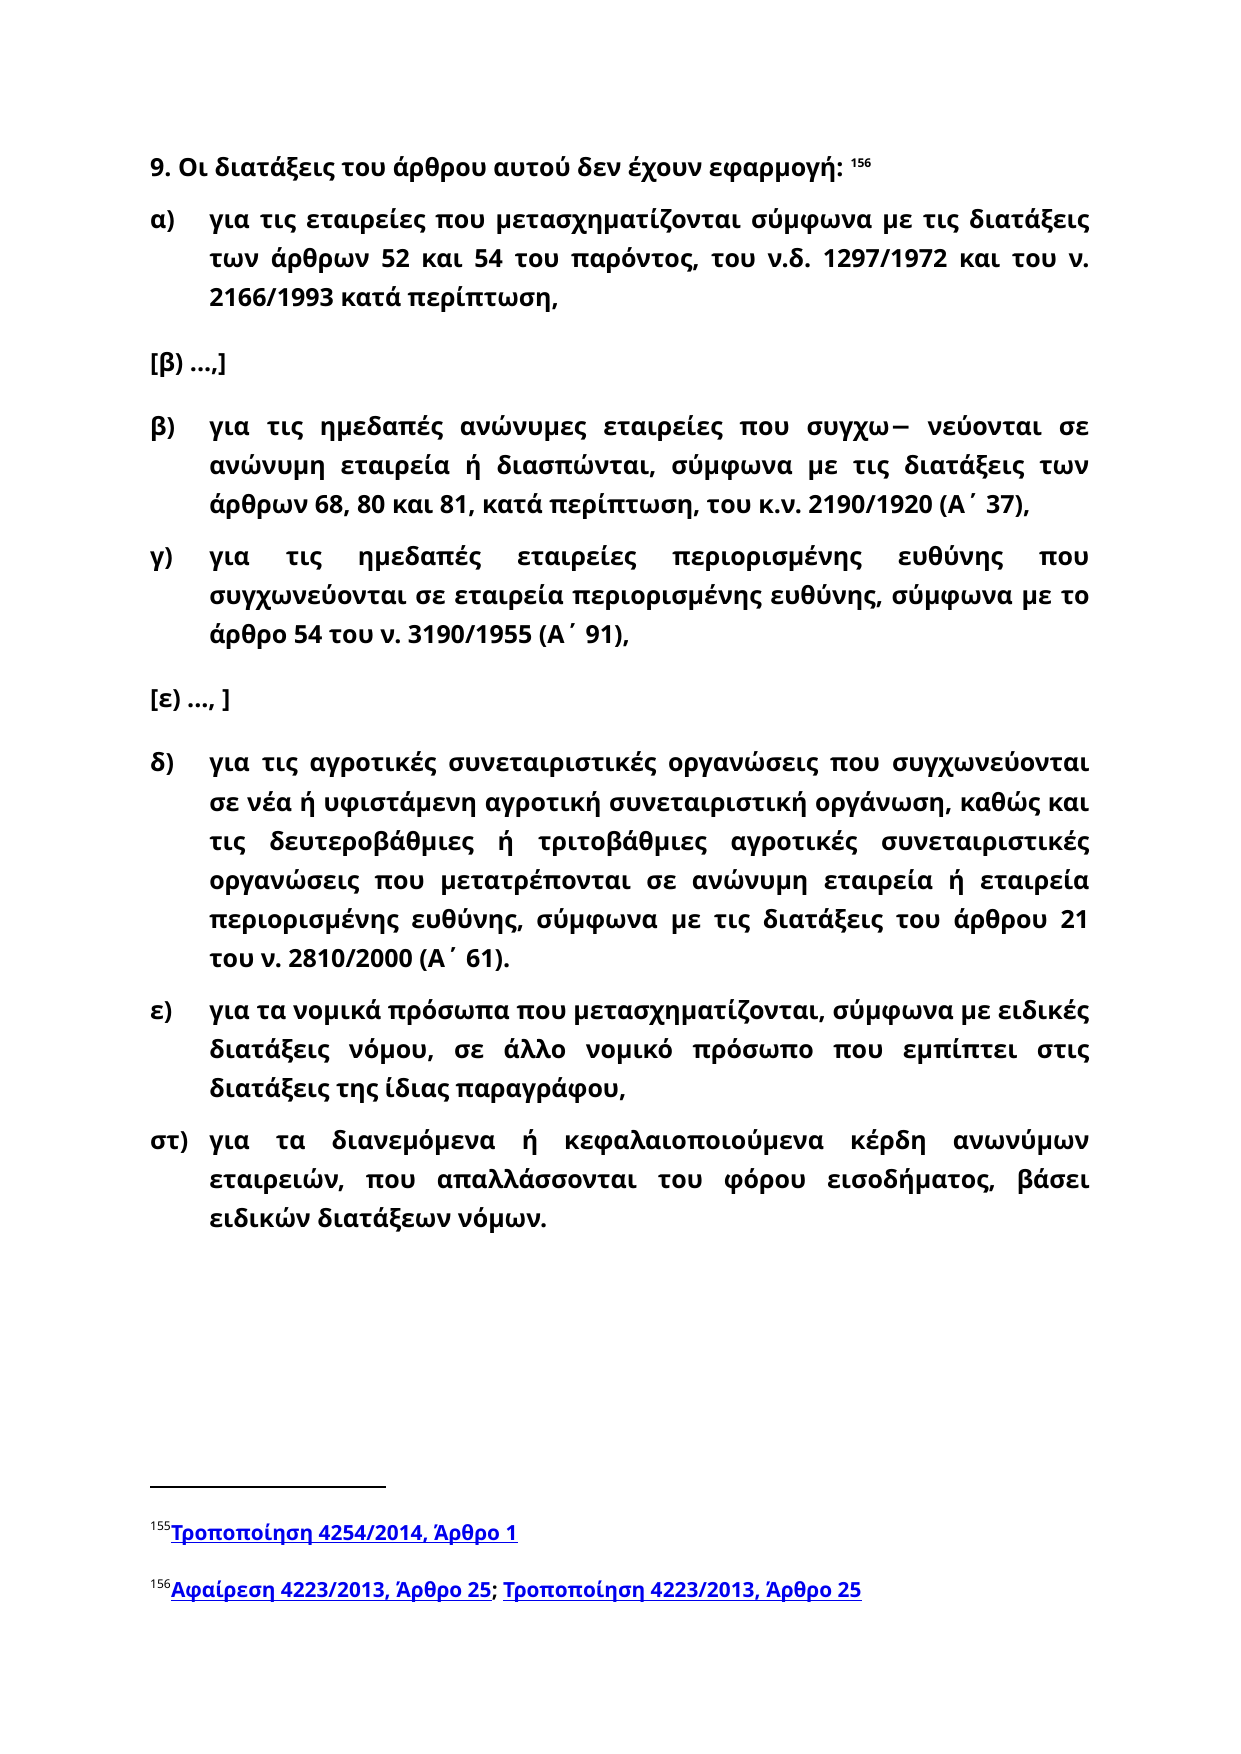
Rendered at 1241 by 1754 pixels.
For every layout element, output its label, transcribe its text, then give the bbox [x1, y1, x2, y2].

text [ε) ..., ] [150, 681, 1090, 715]
list στ) για τα διανεμόμενα ή κεφαλαιοποιούμενα κέρδη ανωνύμων εταιρειών, που απαλλάσσονται του φόρου εισοδήματος, βάσει ειδικών διατάξεων νόμων. [150, 1122, 1090, 1235]
text Τροποποίηση 4254/2014, Άρθρο 1 [150, 1518, 1090, 1546]
text 9. Οι διατάξεις του άρθρου αυτού δεν έχουν εφαρμογή: [150, 150, 1090, 184]
list δ) για τις αγροτικές συνεταιριστικές οργανώσεις που συγχωνεύονται σε νέα ή υφιστάμενη αγροτική συνεταιριστική οργάνωση, καθώς και τις δευτεροβάθμιες ή τριτοβάθμιες αγροτικές συνεταιριστικές οργανώσεις που μετατρέπονται σε ανώνυμη εταιρεία ή εταιρεία περιορισμένης ευθύνης, σύμφωνα με τις διατάξεις του άρθρου 21 του ν. 2810/2000 (Α΄ 61). [150, 745, 1090, 975]
list α) για τις εταιρείες που μετασχηματίζονται σύμφωνα με τις διατάξεις των άρθρων 52 και 54 του παρόντος, του ν.δ. 1297/1972 και του ν. 2166/1993 κατά περίπτωση, [150, 202, 1090, 314]
list β) για τις ημεδαπές ανώνυμες εταιρείες που συγχω− νεύονται σε ανώνυμη εταιρεία ή διασπώνται, σύμφωνα με τις διατάξεις των άρθρων 68, 80 και 81, κατά περίπτωση, του κ.ν. 2190/1920 (Α΄ 37), [150, 408, 1090, 521]
list ε) για τα νομικά πρόσωπα που μετασχηματίζονται, σύμφωνα με ειδικές διατάξεις νόμου, σε άλλο νομικό πρόσωπο που εμπίπτει στις διατάξεις της ίδιας παραγράφου, [150, 992, 1090, 1105]
text [β) ...,] [150, 344, 1090, 378]
text Αφαίρεση 4223/2013, Άρθρο 25; Τροποποίηση 4223/2013, Άρθρο 25 [150, 1576, 1090, 1604]
list γ) για τις ημεδαπές εταιρείες περιορισμένης ευθύνης που συγχωνεύονται σε εταιρεία περιορισμένης ευθύνης, σύμφωνα με το άρθρο 54 του ν. 3190/1955 (Α΄ 91), [150, 538, 1090, 651]
